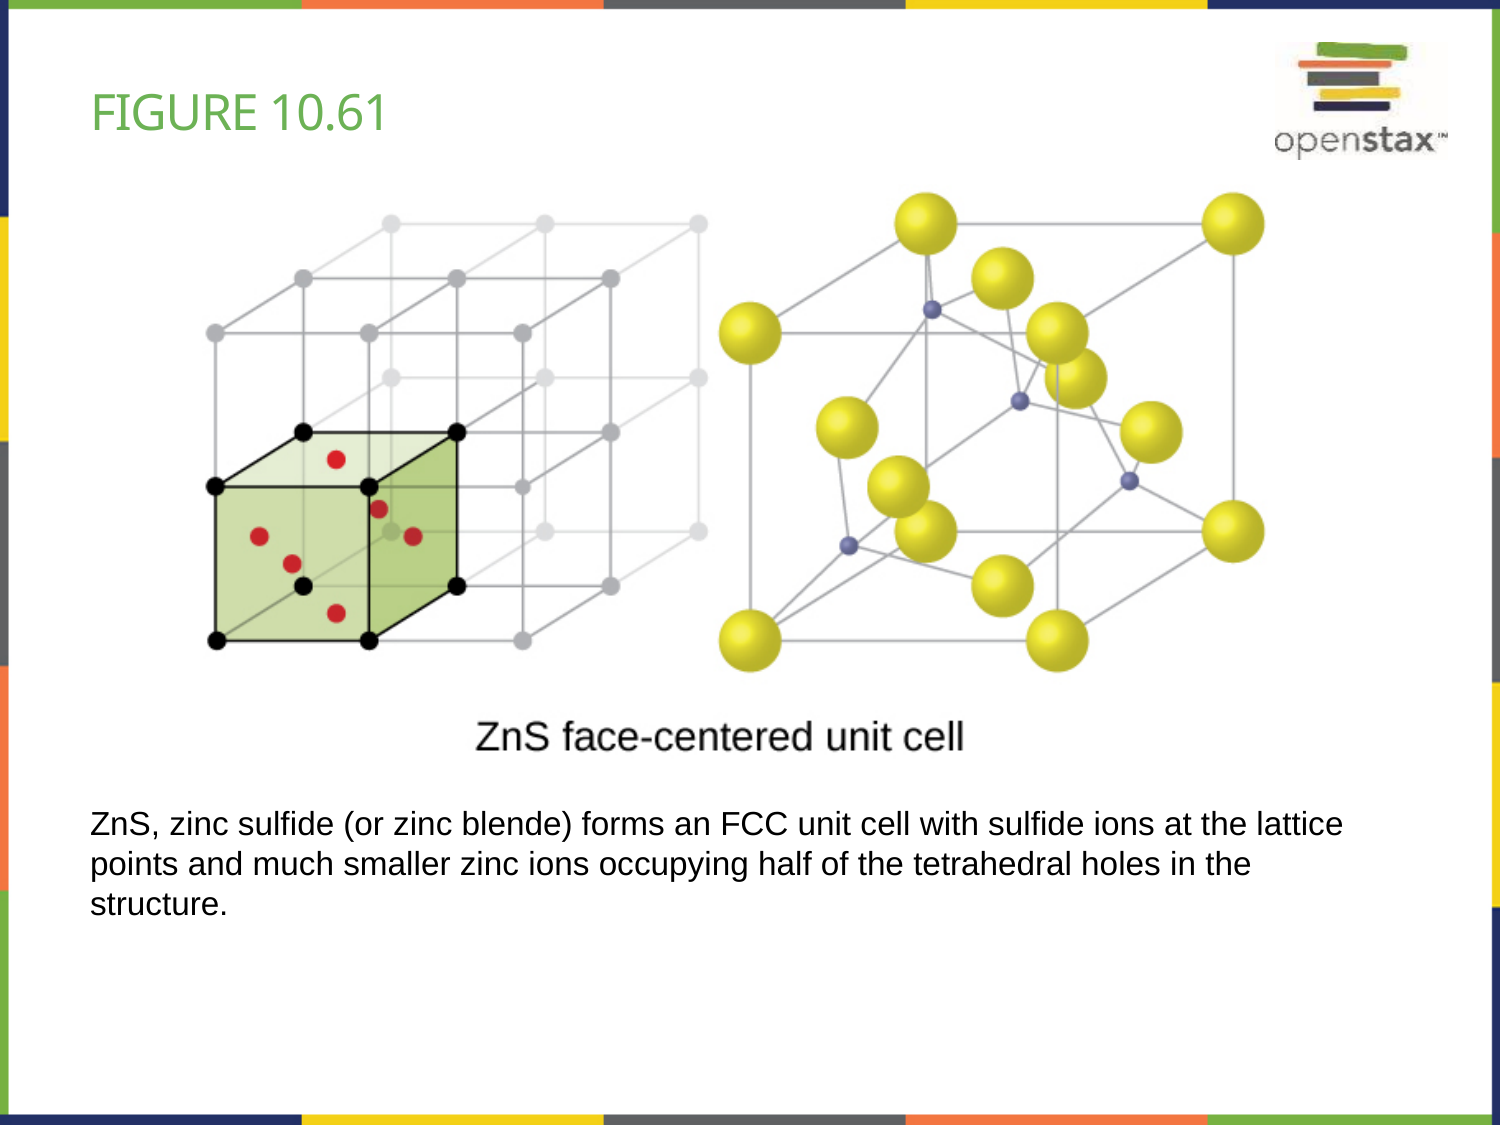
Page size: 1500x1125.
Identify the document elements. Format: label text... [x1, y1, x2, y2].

title Figure 10.61 [75, 39, 1398, 148]
picture [0, 0, 1500, 1125]
list ZnS, zinc sulfide (or zinc blende) forms an FCC unit cell with sulfide ions at the lattice points and much smaller zinc ions occupying half of the tetrahedral holes in the structure. [75, 794, 1398, 986]
